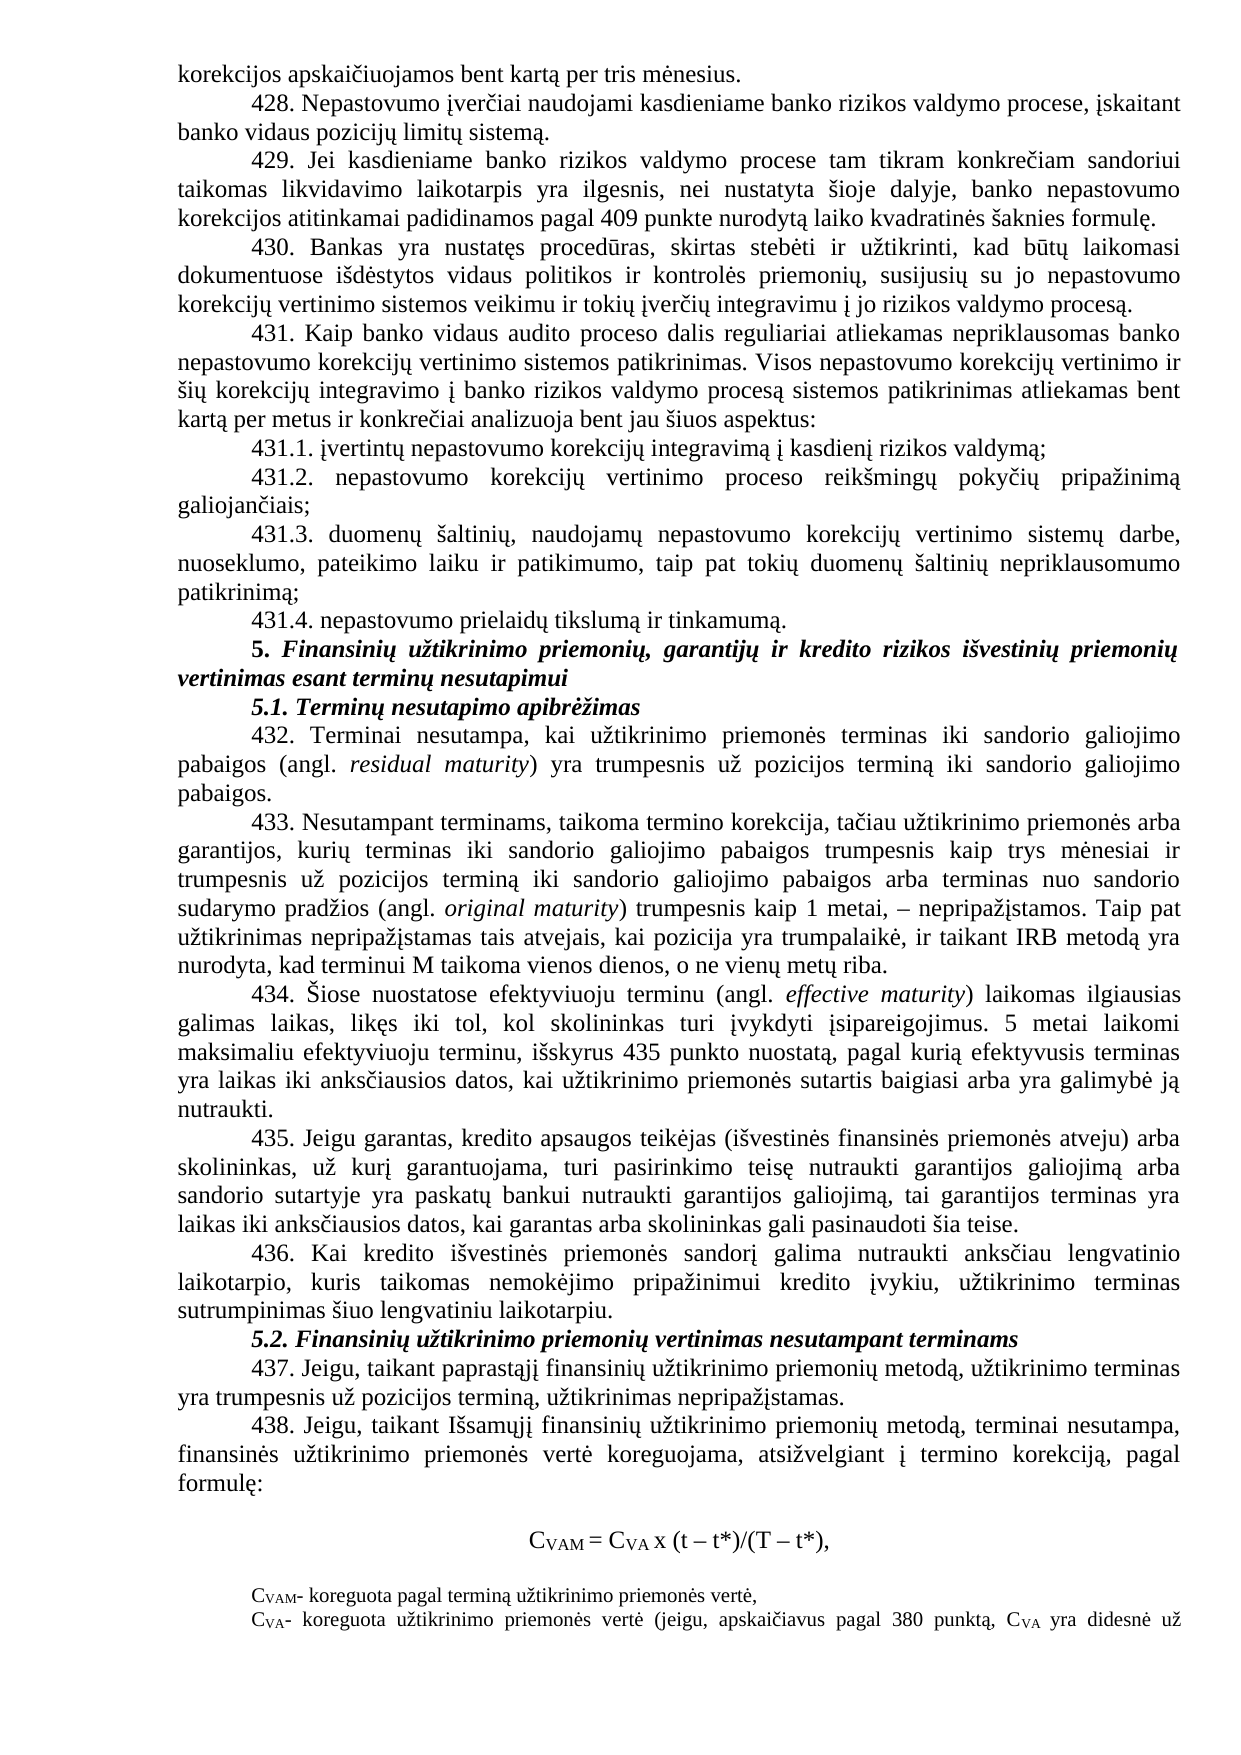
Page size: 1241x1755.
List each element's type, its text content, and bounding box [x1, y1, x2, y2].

text 428. Nepastovumo įverčiai naudojami kasdieniame banko rizikos valdymo procese, įskaitant banko vidaus pozicijų limitų sistemą. [177, 88, 1181, 145]
text 431.3. duomenų šaltinių, naudojamų nepastovumo korekcijų vertinimo sistemų darbe, nuoseklumo, pateikimo laiku ir patikimumo, taip pat tokių duomenų šaltinių nepriklausomumo patikrinimą; [177, 519, 1181, 605]
text 429. Jei kasdieniame banko rizikos valdymo procese tam tikram konkrečiam sandoriui taikomas likvidavimo laikotarpis yra ilgesnis, nei nustatyta šioje dalyje, banko nepastovumo korekcijos atitinkamai padidinamos pagal 409 punkte nurodytą laiko kvadratinės šaknies formulę. [177, 145, 1181, 232]
text 433. Nesutampant terminams, taikoma termino korekcija, tačiau užtikrinimo priemonės arba garantijos, kurių terminas iki sandorio galiojimo pabaigos trumpesnis kaip trys mėnesiai ir trumpesnis už pozicijos terminą iki sandorio galiojimo pabaigos arba terminas nuo sandorio sudarymo pradžios (angl. original maturity) trumpesnis kaip 1 metai, – nepripažįstamos. Taip pat užtikrinimas nepripažįstamas tais atvejais, kai pozicija yra trumpalaikė, ir taikant IRB metodą yra nurodyta, kad terminui M taikoma vienos dienos, o ne vienų metų riba. [177, 807, 1181, 979]
text 431.2. nepastovumo korekcijų vertinimo proceso reikšmingų pokyčių pripažinimą galiojančiais; [177, 462, 1181, 519]
text 438. Jeigu, taikant Išsamųjį finansinių užtikrinimo priemonių metodą, terminai nesutampa, finansinės užtikrinimo priemonės vertė koreguojama, atsižvelgiant į termino korekciją, pagal formulę: [177, 1410, 1181, 1497]
text 5.1. Terminų nesutapimo apibrėžimas [177, 692, 1181, 720]
text CVA- koreguota užtikrinimo priemonės vertė (jeigu, apskaičiavus pagal 380 punktą, CVA yra didesnė už [177, 1607, 1181, 1631]
text 5. Finansinių užtikrinimo priemonių, garantijų ir kredito rizikos išvestinių priemonių vertinimas esant terminų nesutapimui [177, 634, 1181, 692]
text 5.2. Finansinių užtikrinimo priemonių vertinimas nesutampant terminams [177, 1324, 1181, 1353]
text CVAM- koreguota pagal terminą užtikrinimo priemonės vertė, [177, 1583, 1181, 1607]
text 431.4. nepastovumo prielaidų tikslumą ir tinkamumą. [177, 605, 1181, 634]
text 430. Bankas yra nustatęs procedūras, skirtas stebėti ir užtikrinti, kad būtų laikomasi dokumentuose išdėstytos vidaus politikos ir kontrolės priemonių, susijusių su jo nepastovumo korekcijų vertinimo sistemos veikimu ir tokių įverčių integravimu į jo rizikos valdymo procesą. [177, 232, 1181, 318]
text 436. Kai kredito išvestinės priemonės sandorį galima nutraukti anksčiau lengvatinio laikotarpio, kuris taikomas nemokėjimo pripažinimui kredito įvykiu, užtikrinimo terminas sutrumpinimas šiuo lengvatiniu laikotarpiu. [177, 1238, 1181, 1324]
text 431.1. įvertintų nepastovumo korekcijų integravimą į kasdienį rizikos valdymą; [177, 433, 1181, 462]
text 434. Šiose nuostatose efektyviuoju terminu (angl. effective maturity) laikomas ilgiausias galimas laikas, likęs iki tol, kol skolininkas turi įvykdyti įsipareigojimus. 5 metai laikomi maksimaliu efektyviuoju terminu, išskyrus 435 punkto nuostatą, pagal kurią efektyvusis terminas yra laikas iki anksčiausios datos, kai užtikrinimo priemonės sutartis baigiasi arba yra galimybė ją nutraukti. [177, 979, 1181, 1123]
text 435. Jeigu garantas, kredito apsaugos teikėjas (išvestinės finansinės priemonės atveju) arba skolininkas, už kurį garantuojama, turi pasirinkimo teisę nutraukti garantijos galiojimą arba sandorio sutartyje yra paskatų bankui nutraukti garantijos galiojimą, tai garantijos terminas yra laikas iki anksčiausios datos, kai garantas arba skolininkas gali pasinaudoti šia teise. [177, 1123, 1181, 1238]
text 437. Jeigu, taikant paprastąjį finansinių užtikrinimo priemonių metodą, užtikrinimo terminas yra trumpesnis už pozicijos terminą, užtikrinimas nepripažįstamas. [177, 1353, 1181, 1410]
text korekcijos apskaičiuojamos bent kartą per tris mėnesius. [177, 59, 1181, 88]
text 431. Kaip banko vidaus audito proceso dalis reguliariai atliekamas nepriklausomas banko nepastovumo korekcijų vertinimo sistemos patikrinimas. Visos nepastovumo korekcijų vertinimo ir šių korekcijų integravimo į banko rizikos valdymo procesą sistemos patikrinimas atliekamas bent kartą per metus ir konkrečiai analizuoja bent jau šiuos aspektus: [177, 318, 1181, 433]
text 432. Terminai nesutampa, kai užtikrinimo priemonės terminas iki sandorio galiojimo pabaigos (angl. residual maturity) yra trumpesnis už pozicijos terminą iki sandorio galiojimo pabaigos. [177, 720, 1181, 807]
text CVAM = CVA x (t – t*)/(T – t*), [177, 1525, 1181, 1554]
